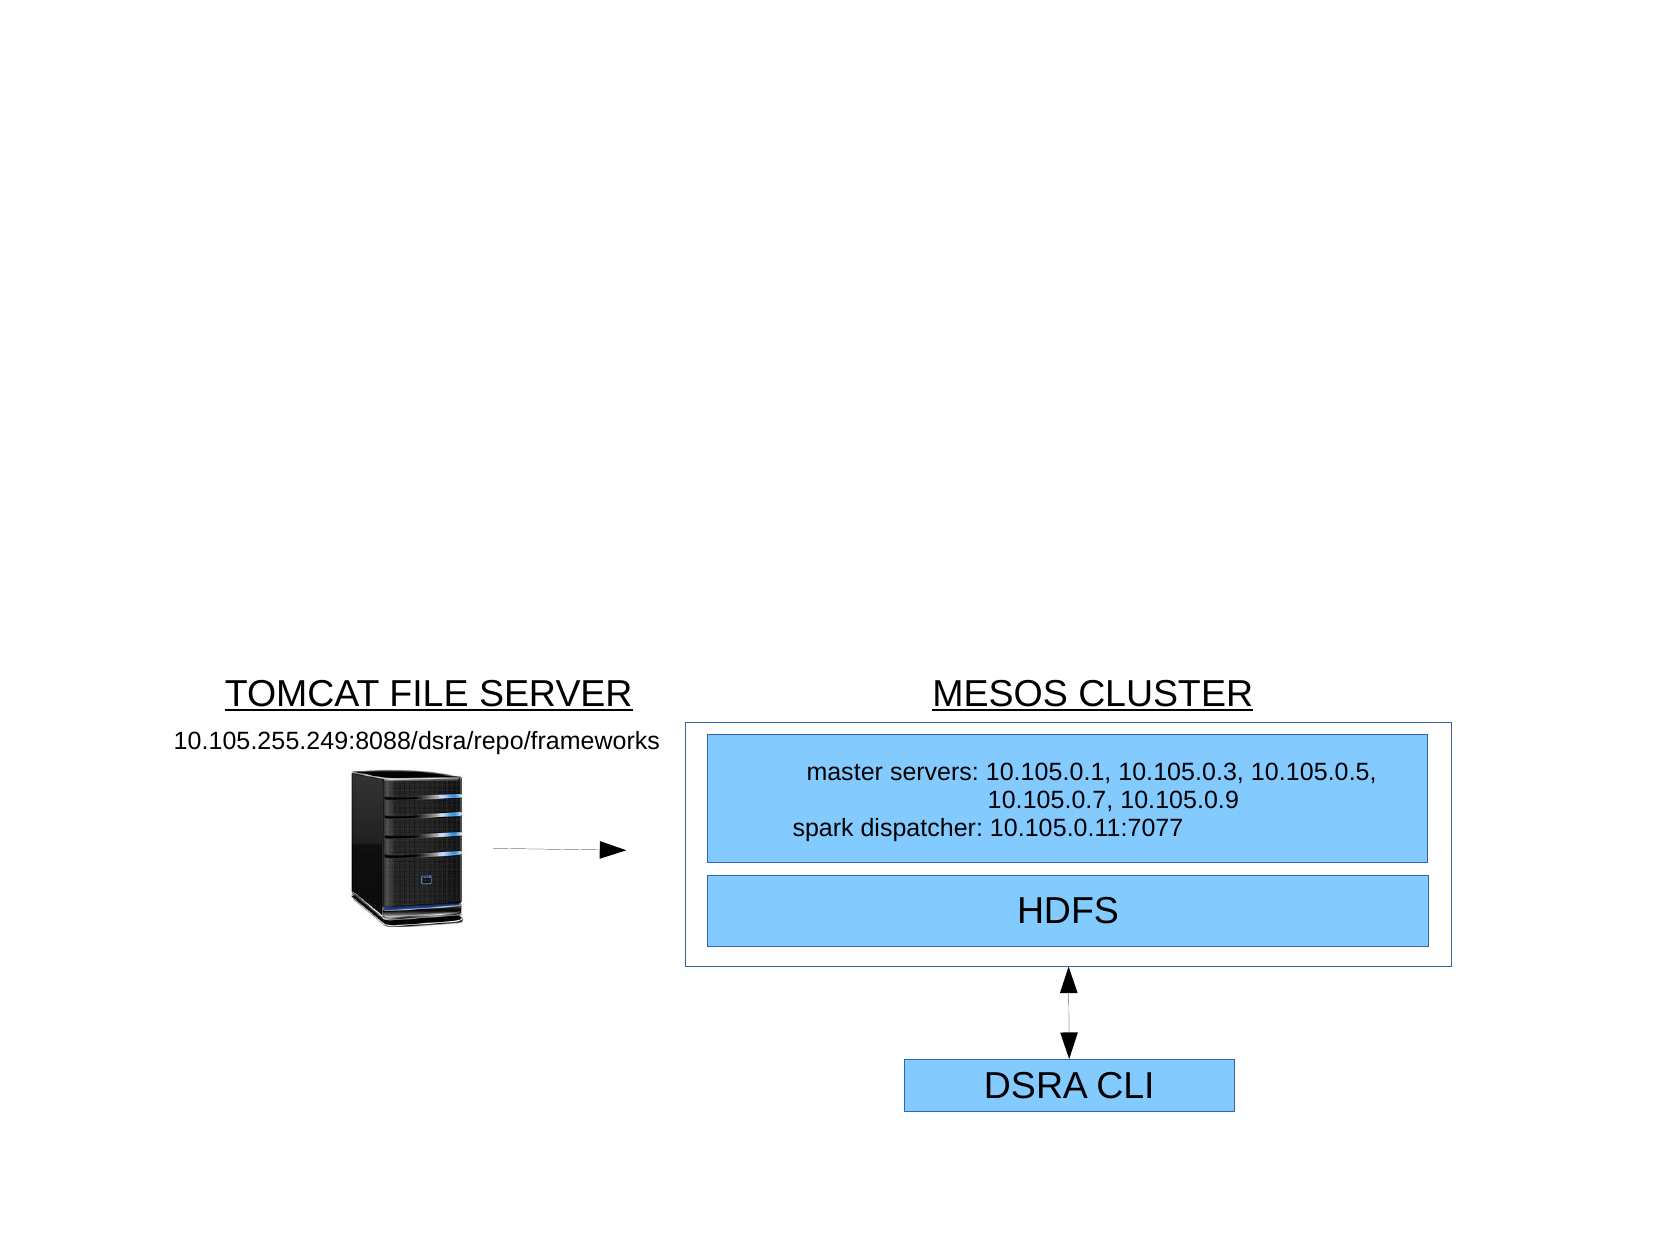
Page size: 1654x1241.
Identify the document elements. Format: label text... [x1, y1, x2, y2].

text_box DSRA CLI [904, 1059, 1235, 1112]
picture [335, 769, 493, 927]
text_box master servers: 10.105.0.1, 10.105.0.3, 10.105.0.5, 10.105.0.7, 10.105.0.9 spark dispatcher: 10.105.0.11:7077 [777, 750, 1400, 850]
text_box MESOS CLUSTER [917, 665, 1269, 723]
text_box [707, 734, 1428, 863]
text_box TOMCAT FILE SERVER [210, 665, 648, 719]
text_box HDFS [707, 875, 1429, 947]
text_box 10.105.255.249:8088/dsra/repo/frameworks [159, 719, 676, 848]
